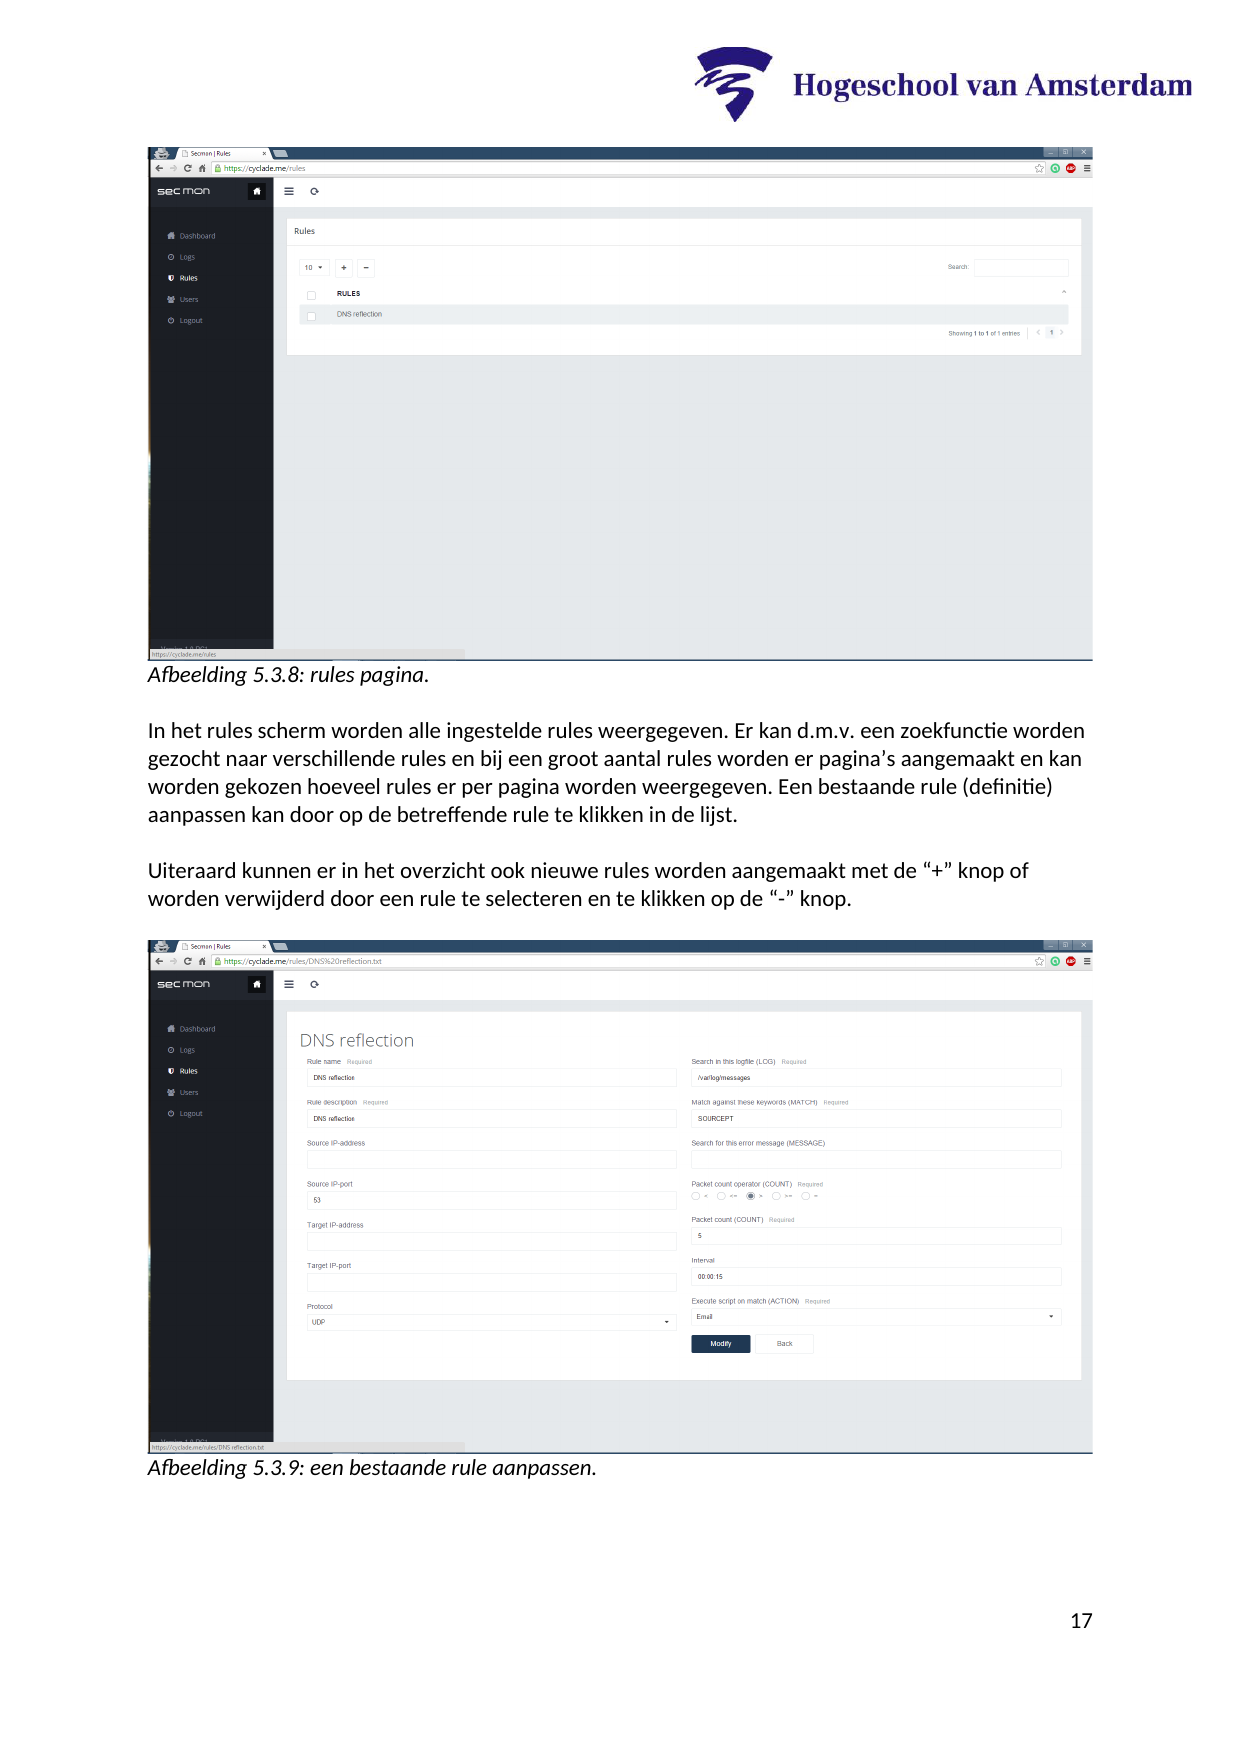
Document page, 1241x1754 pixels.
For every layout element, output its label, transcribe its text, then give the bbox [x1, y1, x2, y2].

text In het rules scherm worden alle ingestelde rules weergegeven. Er kan d.m.v. een zoekfunctie worden gezocht naar verschillende rules en bij een groot aantal rules worden er pagina’s aangemaakt en kan worden gekozen hoeveel rules er per pagina worden weergegeven. Een bestaande rule (definitie) aanpassen kan door op de betreffende rule te klikken in de lijst. [148, 716, 1093, 828]
text Afbeelding 5.3.9: een bestaande rule aanpassen. [148, 1454, 1093, 1481]
text Afbeelding 5.3.8: rules pagina. [148, 661, 1093, 688]
text Uiteraard kunnen er in het overzicht ook nieuwe rules worden aangemaakt met de “+” knop of worden verwijderd door een rule te selecteren en te klikken op de “-” knop. [148, 857, 1093, 913]
